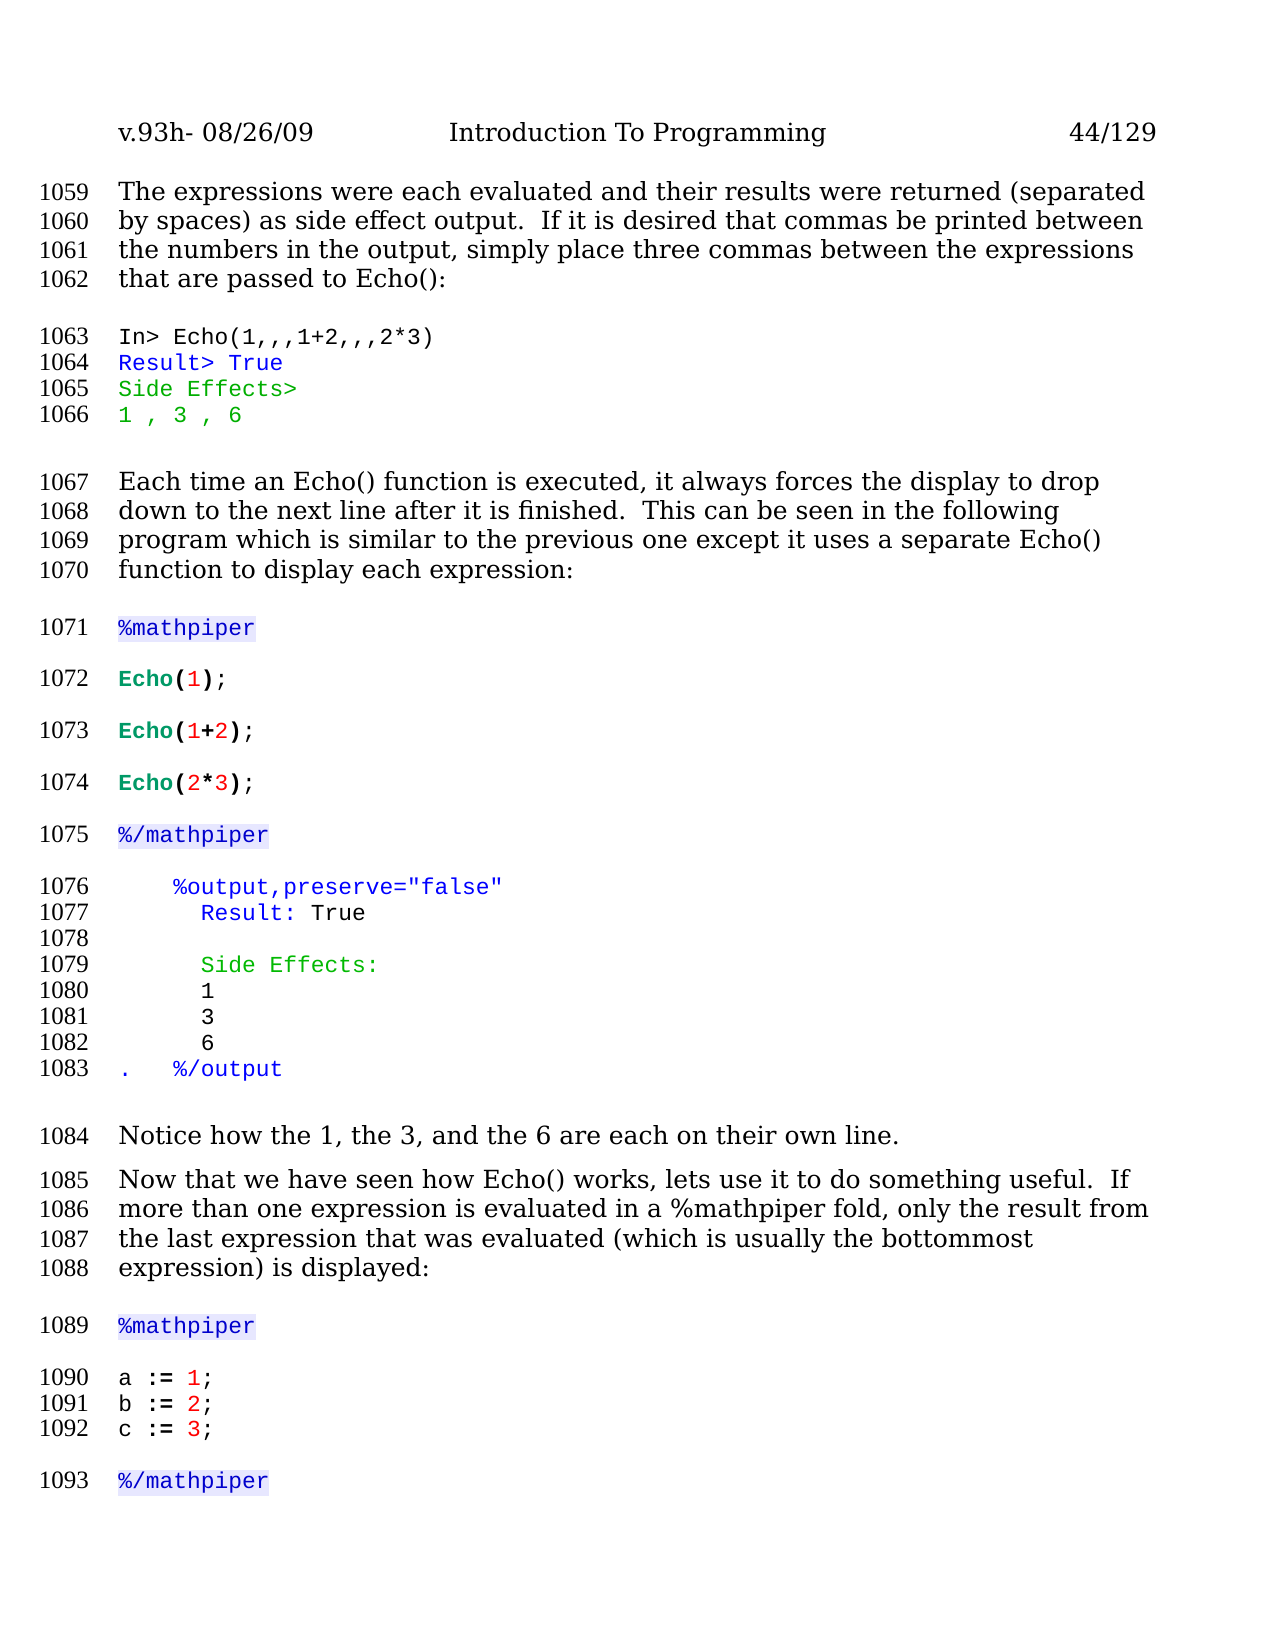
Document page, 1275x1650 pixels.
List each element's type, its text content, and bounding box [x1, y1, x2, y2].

text . %/output [118, 1057, 1157, 1083]
text Result: True [118, 901, 1157, 927]
text Echo(2*3); [118, 772, 1157, 797]
text a := 1; [118, 1366, 1157, 1392]
text Now that we have seen how Echo() works, lets use it to do something useful. If more than one expression is evaluated in a %mathpiper fold, only the result from the last expression that was evaluated (which is usually the bottommost expression) is displayed: [118, 1165, 1157, 1282]
text Side Effects: [118, 953, 1157, 979]
text Side Effects> [118, 377, 1157, 403]
text 1 , 3 , 6 [118, 403, 1157, 429]
text %output,preserve="false" [118, 875, 1157, 901]
text 6 [118, 1031, 1157, 1057]
text %/mathpiper [118, 1470, 1157, 1496]
text c := 3; [118, 1418, 1157, 1444]
text %mathpiper [118, 1314, 1157, 1340]
text %mathpiper [118, 616, 1157, 642]
text In> Echo(1,,,1+2,,,2*3) [118, 325, 1157, 351]
text 3 [118, 1005, 1157, 1031]
text Each time an Echo() function is executed, it always forces the display to drop down to the next line after it is finished. This can be seen in the following program which is similar to the previous one except it uses a separate Echo() function to display each expression: [118, 467, 1157, 584]
text The expressions were each evaluated and their results were returned (separated by spaces) as side effect output. If it is desired that commas be printed between the numbers in the output, simply place three commas between the expressions that are passed to Echo(): [118, 177, 1157, 293]
text Echo(1+2); [118, 720, 1157, 746]
text 1 [118, 979, 1157, 1005]
text Notice how the 1, the 3, and the 6 are each on their own line. [118, 1121, 1157, 1150]
text Result> True [118, 351, 1157, 377]
text %/mathpiper [118, 823, 1157, 849]
text Echo(1); [118, 668, 1157, 694]
text b := 2; [118, 1392, 1157, 1418]
